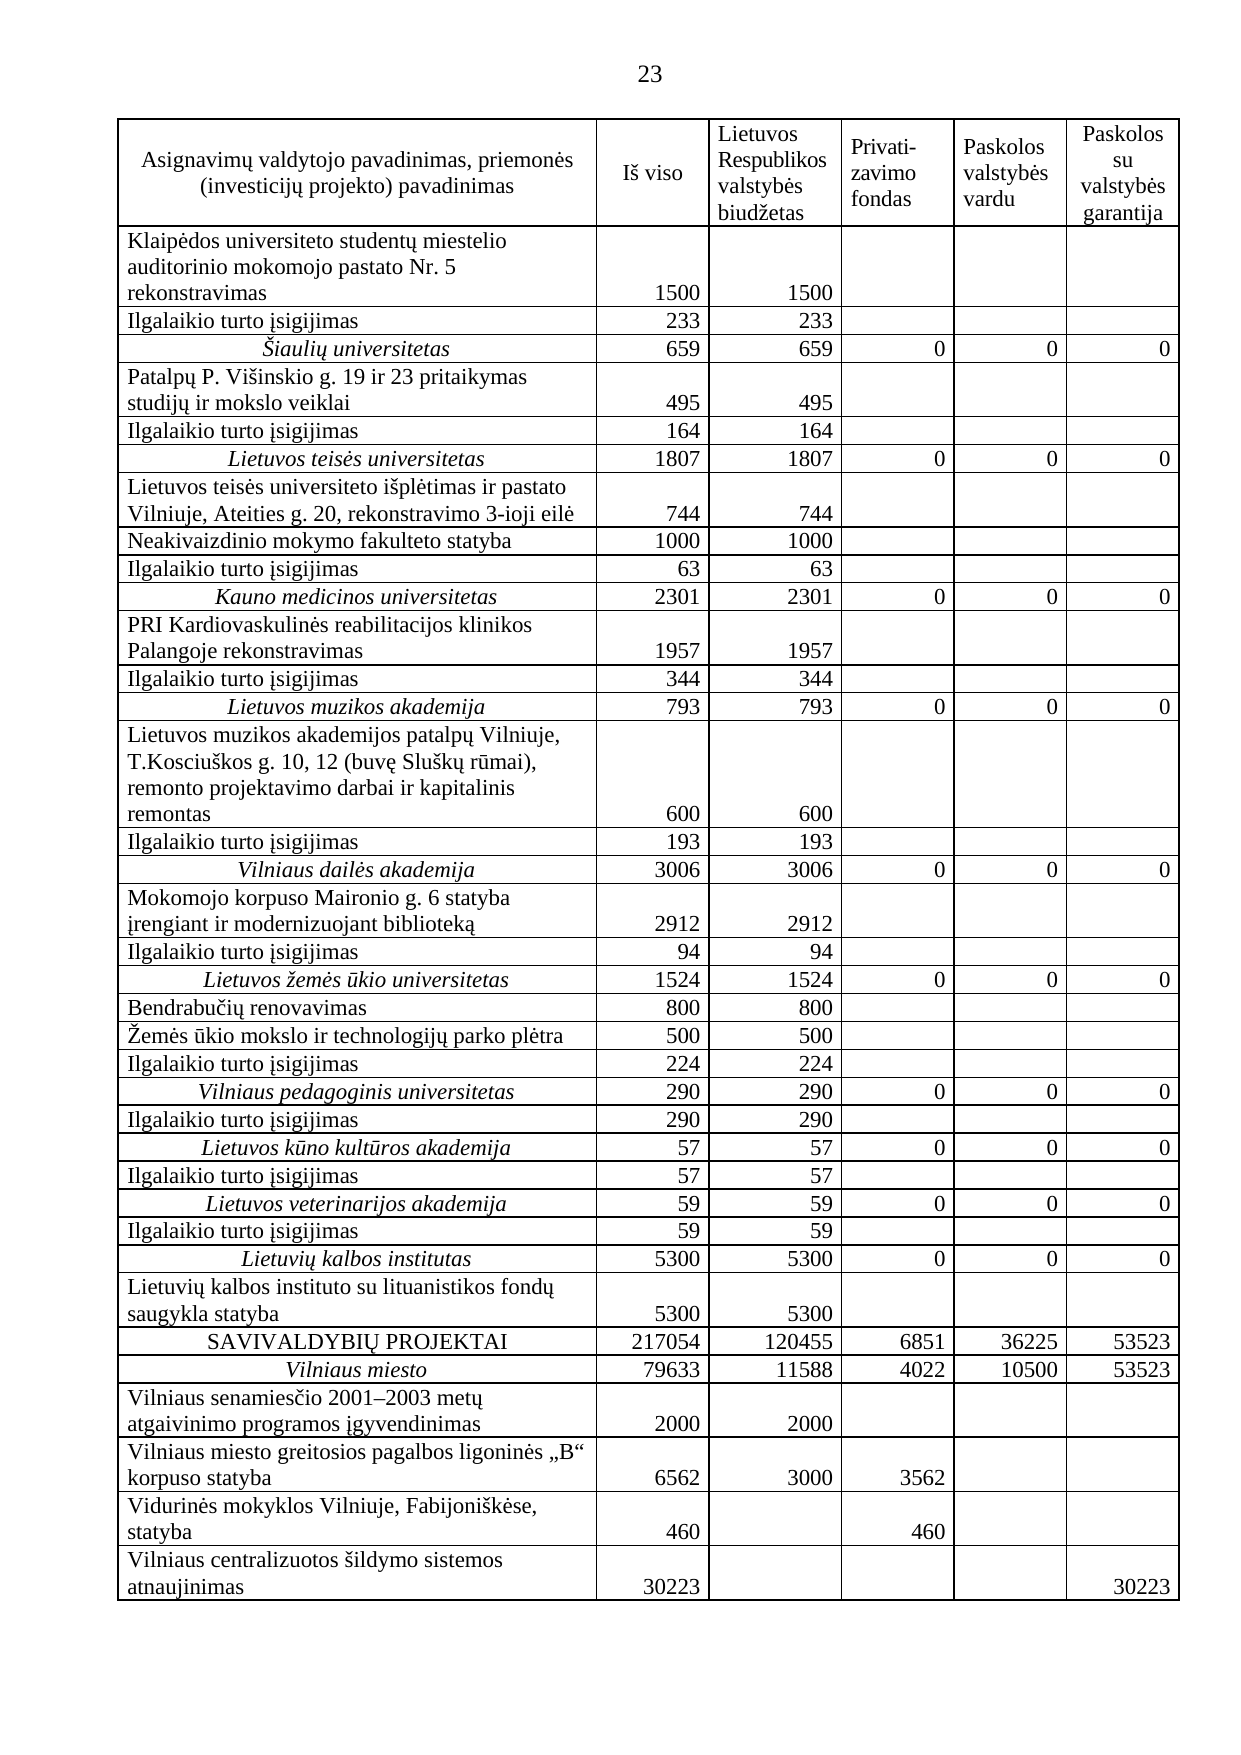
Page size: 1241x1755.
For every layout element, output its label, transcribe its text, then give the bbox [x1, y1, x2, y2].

table_cell Kauno medicinos universitetas [119, 583, 596, 610]
table_cell [955, 528, 1066, 554]
table_cell 63 [597, 556, 708, 582]
table_cell [842, 1218, 953, 1244]
table_cell 224 [597, 1050, 708, 1076]
table_cell [842, 721, 953, 827]
table_cell 5300 [710, 1246, 841, 1272]
table_header Paskolos valstybės vardu [955, 120, 1066, 225]
table_cell [842, 1162, 953, 1188]
table_cell Lietuvos teisės universitetas [119, 445, 596, 472]
table_cell 63 [710, 556, 841, 582]
table_cell [1067, 1273, 1178, 1326]
table_cell Ilgalaikio turto įsigijimas [119, 938, 596, 965]
table_cell [955, 417, 1066, 444]
table_cell 290 [710, 1078, 841, 1104]
table_cell 2912 [597, 884, 708, 937]
table_cell 3006 [597, 856, 708, 883]
table_cell 1524 [597, 966, 708, 993]
table_cell Lietuvos teisės universiteto išplėtimas ir pastato Vilniuje, Ateities g. 20, rekonstravimo 3-ioji eilė [119, 473, 596, 526]
table_cell 193 [597, 828, 708, 855]
table_cell 659 [710, 335, 841, 362]
table_cell 164 [710, 417, 841, 444]
table_cell Ilgalaikio turto įsigijimas [119, 307, 596, 334]
table_cell [955, 1022, 1066, 1048]
table_cell PRI Kardiovaskulinės reabilitacijos klinikos Palangoje rekonstravimas [119, 611, 596, 664]
table_cell Neakivaizdinio mokymo fakulteto statyba [119, 528, 596, 554]
table_cell 2301 [710, 583, 841, 610]
table_cell [955, 611, 1066, 664]
table_cell 0 [1067, 856, 1178, 883]
table_cell [1067, 828, 1178, 855]
table_cell [1067, 721, 1178, 827]
table_cell 600 [597, 721, 708, 827]
table_cell 290 [597, 1106, 708, 1132]
table_cell 11588 [710, 1356, 841, 1382]
table_cell [710, 1546, 841, 1599]
table_cell 30223 [597, 1546, 708, 1599]
table_cell 94 [710, 938, 841, 965]
table_cell 1524 [710, 966, 841, 993]
table_cell [842, 1384, 953, 1436]
table_cell [955, 666, 1066, 692]
table_cell 59 [710, 1190, 841, 1216]
table_cell [842, 1106, 953, 1132]
table_cell 2301 [597, 583, 708, 610]
table_cell Lietuvos muzikos akademijos patalpų Vilniuje, T.Kosciuškos g. 10, 12 (buvę Sluškų rūmai), remonto projektavimo darbai ir kapitalinis remontas [119, 721, 596, 827]
table_cell [1067, 227, 1178, 306]
table_cell 800 [597, 994, 708, 1021]
table_cell [955, 1546, 1066, 1599]
table_cell Lietuvių kalbos institutas [119, 1246, 596, 1272]
table_cell [955, 828, 1066, 855]
table_cell [955, 363, 1066, 416]
table_cell [955, 1218, 1066, 1244]
table_cell 344 [597, 666, 708, 692]
table_cell Ilgalaikio turto įsigijimas [119, 1106, 596, 1132]
table_header Paskolos su valstybės garantija [1067, 120, 1178, 225]
table_cell [842, 938, 953, 965]
table_cell Vilniaus dailės akademija [119, 856, 596, 883]
table_cell Lietuvos žemės ūkio universitetas [119, 966, 596, 993]
table_cell Žemės ūkio mokslo ir technologijų parko plėtra [119, 1022, 596, 1048]
table_cell 659 [597, 335, 708, 362]
table_cell [955, 1492, 1066, 1545]
table_cell 1000 [597, 528, 708, 554]
table_cell 0 [955, 1134, 1066, 1160]
table_cell 0 [1067, 1246, 1178, 1272]
table_cell Vilniaus miesto [119, 1356, 596, 1382]
table_cell 59 [597, 1190, 708, 1216]
table_cell 0 [1067, 1190, 1178, 1216]
table_cell 0 [1067, 966, 1178, 993]
table_cell 0 [955, 583, 1066, 610]
table_cell 0 [1067, 335, 1178, 362]
table_cell [1067, 884, 1178, 937]
table_cell [842, 227, 953, 306]
table_cell [955, 721, 1066, 827]
table_cell 1500 [597, 227, 708, 306]
table_cell 0 [842, 1246, 953, 1272]
table_cell 0 [955, 335, 1066, 362]
table_cell 1807 [710, 445, 841, 472]
table_cell Ilgalaikio turto įsigijimas [119, 1218, 596, 1244]
table_cell Klaipėdos universiteto studentų miestelio auditorinio mokomojo pastato Nr. 5 rekonstravimas [119, 227, 596, 306]
table_cell 59 [597, 1218, 708, 1244]
table_cell 0 [842, 445, 953, 472]
table_cell [955, 1162, 1066, 1188]
table_cell 57 [597, 1134, 708, 1160]
table_cell [842, 1546, 953, 1599]
table_cell [842, 528, 953, 554]
table_cell 57 [597, 1162, 708, 1188]
table_cell [955, 1050, 1066, 1076]
table_cell 0 [1067, 693, 1178, 720]
table_cell [955, 307, 1066, 334]
table_cell 744 [597, 473, 708, 526]
table_cell [955, 1106, 1066, 1132]
table_cell Mokomojo korpuso Maironio g. 6 statyba įrengiant ir modernizuojant biblioteką [119, 884, 596, 937]
table_cell [955, 1273, 1066, 1326]
table_cell [1067, 938, 1178, 965]
table_cell 0 [955, 693, 1066, 720]
table_cell [842, 307, 953, 334]
table_cell 0 [842, 1134, 953, 1160]
table_cell 495 [710, 363, 841, 416]
table_cell Ilgalaikio turto įsigijimas [119, 1162, 596, 1188]
table_cell 5300 [597, 1273, 708, 1326]
table_cell [1067, 1022, 1178, 1048]
table_cell [842, 666, 953, 692]
table_cell 5300 [710, 1273, 841, 1326]
table_cell Ilgalaikio turto įsigijimas [119, 1050, 596, 1076]
table_cell [842, 1273, 953, 1326]
table_cell 793 [710, 693, 841, 720]
table_cell Vilniaus pedagoginis universitetas [119, 1078, 596, 1104]
table_cell [842, 363, 953, 416]
table_cell 0 [1067, 583, 1178, 610]
table_cell 57 [710, 1162, 841, 1188]
table_cell [1067, 417, 1178, 444]
table_cell Ilgalaikio turto įsigijimas [119, 828, 596, 855]
table_cell 1957 [597, 611, 708, 664]
table_cell 57 [710, 1134, 841, 1160]
table_cell 0 [955, 1078, 1066, 1104]
table_cell 79633 [597, 1356, 708, 1382]
table_cell Šiaulių universitetas [119, 335, 596, 362]
table_cell Vidurinės mokyklos Vilniuje, Fabijoniškėse, statyba [119, 1492, 596, 1545]
table_cell Patalpų P. Višinskio g. 19 ir 23 pritaikymas studijų ir mokslo veiklai [119, 363, 596, 416]
table_cell 164 [597, 417, 708, 444]
table_cell 460 [842, 1492, 953, 1545]
table_cell [1067, 556, 1178, 582]
table_cell [955, 994, 1066, 1021]
table_cell 1500 [710, 227, 841, 306]
table_cell [955, 556, 1066, 582]
table_cell [842, 473, 953, 526]
table_cell [955, 938, 1066, 965]
table_cell Lietuvos kūno kultūros akademija [119, 1134, 596, 1160]
table_cell 290 [597, 1078, 708, 1104]
table_cell [1067, 473, 1178, 526]
table_cell 500 [597, 1022, 708, 1048]
table_cell 5300 [597, 1246, 708, 1272]
table_cell 4022 [842, 1356, 953, 1382]
table_cell 744 [710, 473, 841, 526]
table_header Iš viso [597, 120, 708, 225]
table_cell 500 [710, 1022, 841, 1048]
table_cell [1067, 1162, 1178, 1188]
table_cell [1067, 1218, 1178, 1244]
table_cell 3000 [710, 1438, 841, 1491]
table_cell SAVIVALDYBIŲ PROJEKTAI [119, 1328, 596, 1354]
table_cell 793 [597, 693, 708, 720]
table_header Lietuvos Respublikos valstybės biudžetas [710, 120, 841, 225]
table_cell 0 [842, 335, 953, 362]
table_cell 1807 [597, 445, 708, 472]
table_cell [842, 994, 953, 1021]
table_cell Ilgalaikio turto įsigijimas [119, 666, 596, 692]
table_cell 0 [955, 1190, 1066, 1216]
table_cell [1067, 1438, 1178, 1491]
table_cell 0 [1067, 1078, 1178, 1104]
table_cell Bendrabučių renovavimas [119, 994, 596, 1021]
table_cell [1067, 1384, 1178, 1436]
table_cell 233 [710, 307, 841, 334]
table_cell Lietuvos veterinarijos akademija [119, 1190, 596, 1216]
table_cell 217054 [597, 1328, 708, 1354]
table_cell 495 [597, 363, 708, 416]
table_cell [1067, 1050, 1178, 1076]
table_cell 600 [710, 721, 841, 827]
table_cell [1067, 307, 1178, 334]
table_cell 0 [842, 583, 953, 610]
table_cell [1067, 528, 1178, 554]
table_cell 3006 [710, 856, 841, 883]
table_cell 120455 [710, 1328, 841, 1354]
table_cell Ilgalaikio turto įsigijimas [119, 556, 596, 582]
table_cell 0 [1067, 1134, 1178, 1160]
table_cell [955, 227, 1066, 306]
table_cell [955, 884, 1066, 937]
table_cell [1067, 994, 1178, 1021]
table_cell 224 [710, 1050, 841, 1076]
table_cell 800 [710, 994, 841, 1021]
table_cell 2000 [597, 1384, 708, 1436]
table_cell 0 [955, 445, 1066, 472]
table_cell [842, 828, 953, 855]
table_cell [842, 1050, 953, 1076]
table_cell 2912 [710, 884, 841, 937]
table_cell 290 [710, 1106, 841, 1132]
table_cell 0 [842, 1078, 953, 1104]
table_cell 193 [710, 828, 841, 855]
table_cell [955, 1384, 1066, 1436]
table_cell [1067, 666, 1178, 692]
table_cell 0 [842, 1190, 953, 1216]
table_cell 3562 [842, 1438, 953, 1491]
table_cell 233 [597, 307, 708, 334]
table_cell 0 [1067, 445, 1178, 472]
table_cell [1067, 1492, 1178, 1545]
table_cell [842, 556, 953, 582]
table_cell Lietuvos muzikos akademija [119, 693, 596, 720]
table_cell 30223 [1067, 1546, 1178, 1599]
table_cell 53523 [1067, 1356, 1178, 1382]
table_cell [842, 417, 953, 444]
table_cell 6562 [597, 1438, 708, 1491]
table_cell [842, 884, 953, 937]
table_cell 0 [955, 856, 1066, 883]
table_cell Vilniaus miesto greitosios pagalbos ligoninės „B“ korpuso statyba [119, 1438, 596, 1491]
table_cell 36225 [955, 1328, 1066, 1354]
table_cell 344 [710, 666, 841, 692]
table_cell 460 [597, 1492, 708, 1545]
table_cell 0 [842, 966, 953, 993]
table_cell Lietuvių kalbos instituto su lituanistikos fondų saugykla statyba [119, 1273, 596, 1326]
table_cell [1067, 363, 1178, 416]
table_cell 1957 [710, 611, 841, 664]
table_cell 2000 [710, 1384, 841, 1436]
table_cell 10500 [955, 1356, 1066, 1382]
table_cell 53523 [1067, 1328, 1178, 1354]
table_header Asignavimų valdytojo pavadinimas, priemonės (investicijų projekto) pavadinimas [119, 120, 596, 225]
table_cell [1067, 1106, 1178, 1132]
table_cell 0 [842, 856, 953, 883]
table_cell Vilniaus senamiesčio 2001–2003 metų atgaivinimo programos įgyvendinimas [119, 1384, 596, 1436]
table_cell 0 [955, 1246, 1066, 1272]
table_cell 0 [842, 693, 953, 720]
table_cell [842, 1022, 953, 1048]
table_cell [842, 611, 953, 664]
table_cell 1000 [710, 528, 841, 554]
table_cell [710, 1492, 841, 1545]
table_cell [1067, 611, 1178, 664]
table_cell 0 [955, 966, 1066, 993]
table_cell [955, 473, 1066, 526]
table_cell Ilgalaikio turto įsigijimas [119, 417, 596, 444]
table_cell Vilniaus centralizuotos šildymo sistemos atnaujinimas [119, 1546, 596, 1599]
table_cell 94 [597, 938, 708, 965]
table_cell [955, 1438, 1066, 1491]
table_cell 6851 [842, 1328, 953, 1354]
table_cell 59 [710, 1218, 841, 1244]
table_header Privati-zavimo fondas [842, 120, 953, 225]
